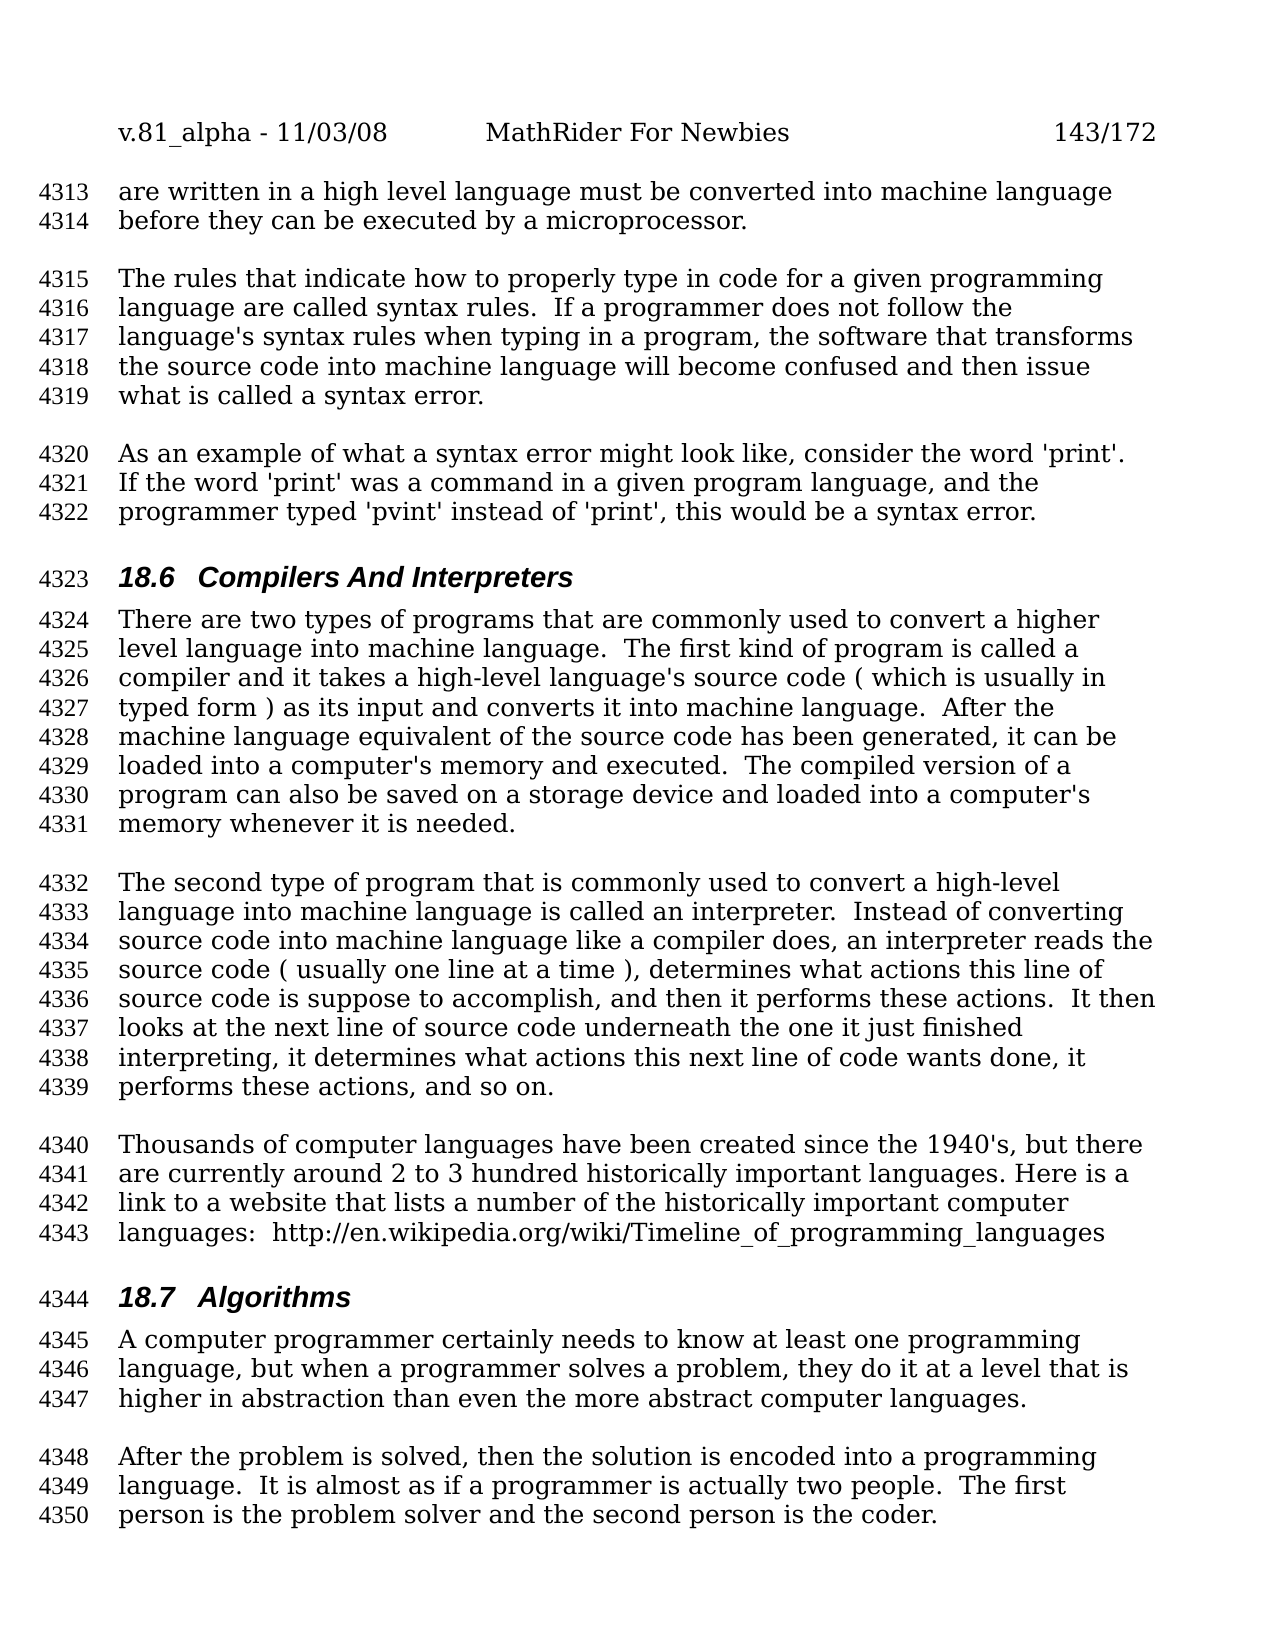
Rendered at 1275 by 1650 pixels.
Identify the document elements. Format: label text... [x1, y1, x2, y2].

text A computer programmer certainly needs to know at least one programming language, but when a programmer solves a problem, they do it at a level that is higher in abstraction than even the more abstract computer languages. [118, 1326, 1157, 1413]
text As an example of what a syntax error might look like, consider the word 'print'. If the word 'print' was a command in a given program language, and the programmer typed 'pvint' instead of 'print', this would be a syntax error. [118, 439, 1157, 527]
text The rules that indicate how to properly type in code for a given programming language are called syntax rules. If a programmer does not follow the language's syntax rules when typing in a program, the software that transforms the source code into machine language will become confused and then issue what is called a syntax error. [118, 264, 1157, 410]
subtitle Compilers And Interpreters [118, 560, 1157, 593]
subtitle Algorithms [118, 1280, 1157, 1313]
text There are two types of programs that are commonly used to convert a higher level language into machine language. The first kind of program is called a compiler and it takes a high-level language's source code ( which is usually in typed form ) as its input and converts it into machine language. After the machine language equivalent of the source code has been generated, it can be loaded into a computer's memory and executed. The compiled version of a program can also be saved on a storage device and loaded into a computer's memory whenever it is needed. [118, 605, 1157, 839]
text are written in a high level language must be converted into machine language before they can be executed by a microprocessor. [118, 177, 1157, 235]
text Thousands of computer languages have been created since the 1940's, but there are currently around 2 to 3 hundred historically important languages. Here is a link to a website that lists a number of the historically important computer languages: http://en.wikipedia.org/wiki/Timeline_of_programming_languages [118, 1130, 1157, 1247]
text The second type of program that is commonly used to convert a high-level language into machine language is called an interpreter. Instead of converting source code into machine language like a compiler does, an interpreter reads the source code ( usually one line at a time ), determines what actions this line of source code is suppose to accomplish, and then it performs these actions. It then looks at the next line of source code underneath the one it just finished interpreting, it determines what actions this next line of code wants done, it performs these actions, and so on. [118, 868, 1157, 1101]
text After the problem is solved, then the solution is encoded into a programming language. It is almost as if a programmer is actually two people. The first person is the problem solver and the second person is the coder. [118, 1442, 1157, 1530]
